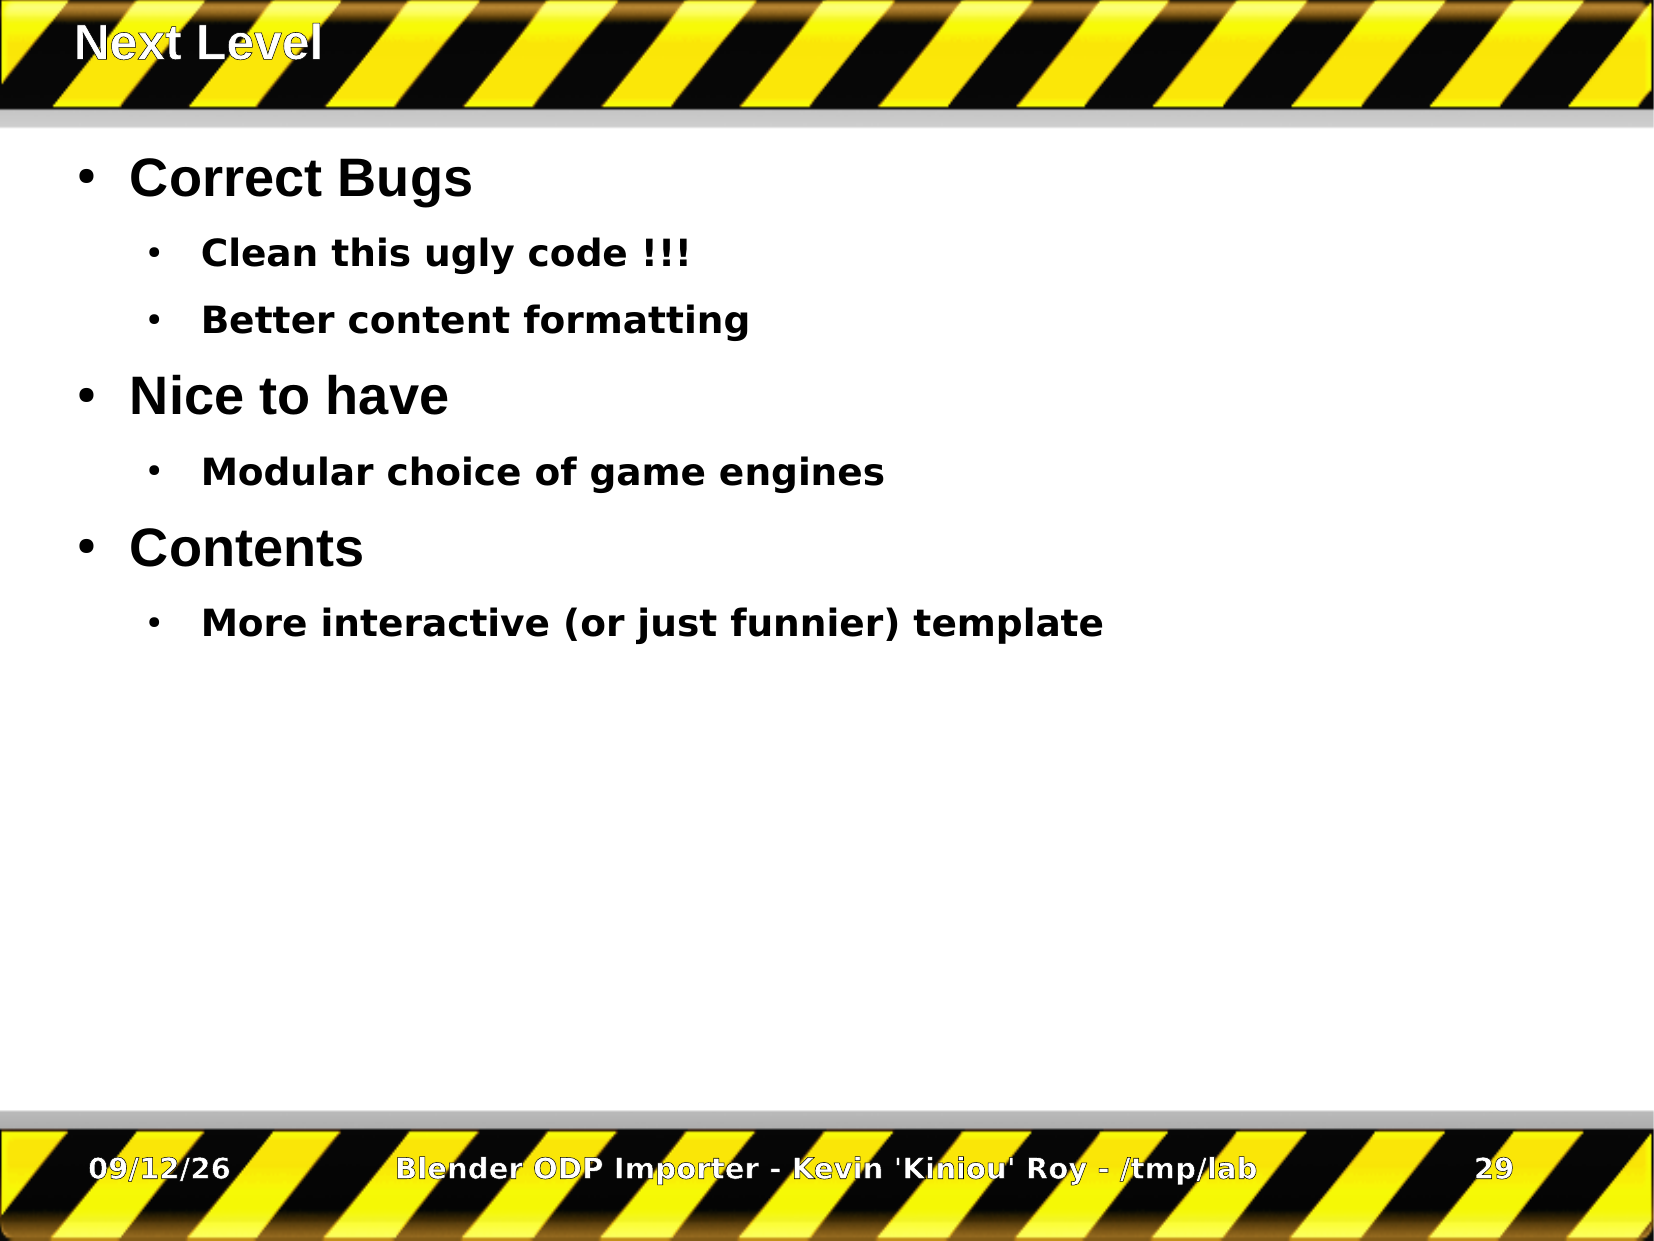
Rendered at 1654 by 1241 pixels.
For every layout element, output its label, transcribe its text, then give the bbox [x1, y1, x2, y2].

list Correct Bugs Clean this ugly code !!! Better content formatting Nice to have Modular choice of game engines Contents More interactive (or just funnier) template [59, 147, 1595, 803]
title Next Level [73, 14, 1580, 102]
picture [0, 0, 1654, 1241]
